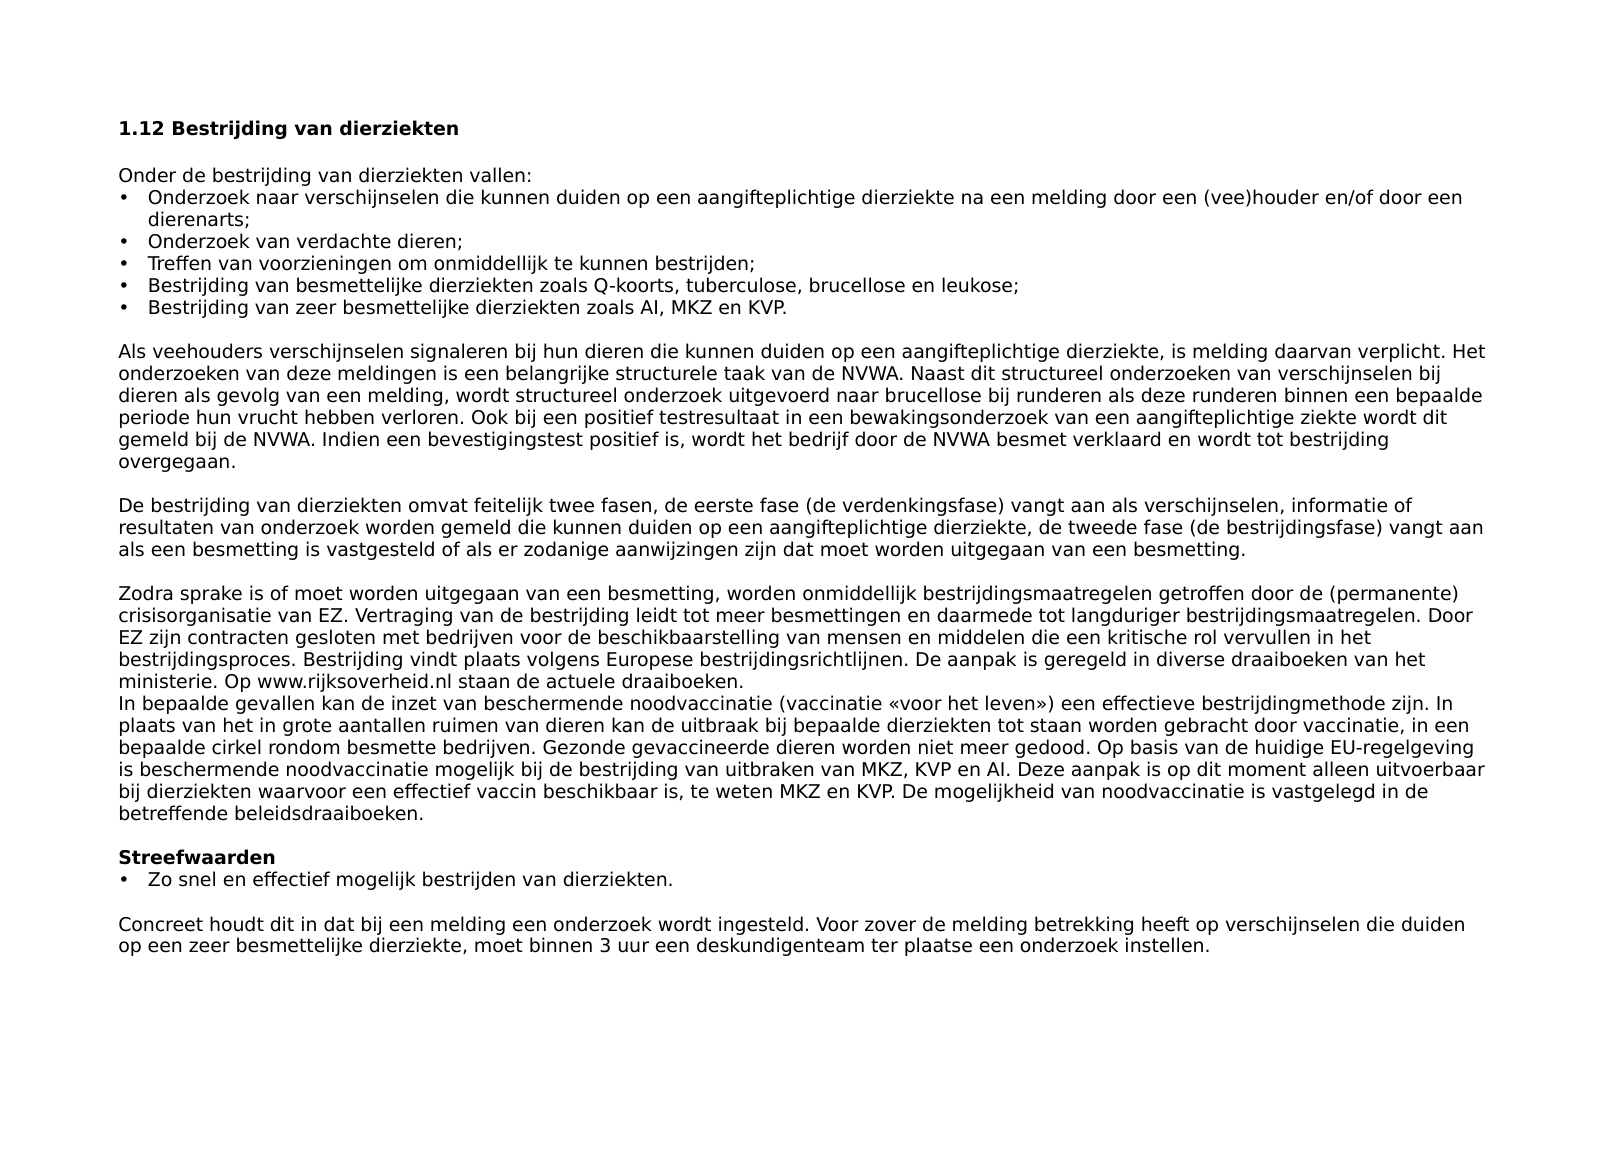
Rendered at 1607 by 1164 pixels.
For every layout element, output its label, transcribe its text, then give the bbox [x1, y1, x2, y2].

text • Bestrijding van besmettelijke dierziekten zoals Q-koorts, tuberculose, brucellose en leukose; [118, 275, 1488, 297]
text Zodra sprake is of moet worden uitgegaan van een besmetting, worden onmiddellijk bestrijdingsmaatregelen getroffen door de (permanente) crisisorganisatie van EZ. Vertraging van de bestrijding leidt tot meer besmettingen en daarmede tot langduriger bestrijdingsmaatregelen. Door EZ zijn contracten gesloten met bedrijven voor de beschikbaarstelling van mensen en middelen die een kritische rol vervullen in het bestrijdingsproces. Bestrijding vindt plaats volgens Europese bestrijdingsrichtlijnen. De aanpak is geregeld in diverse draaiboeken van het ministerie. Op www.rijksoverheid.nl staan de actuele draaiboeken. [118, 583, 1488, 693]
text • Treffen van voorzieningen om onmiddellijk te kunnen bestrijden; [118, 253, 1488, 275]
text • Zo snel en effectief mogelijk bestrijden van dierziekten. [118, 869, 1488, 891]
text • Onderzoek van verdachte dieren; [118, 231, 1488, 253]
text In bepaalde gevallen kan de inzet van beschermende noodvaccinatie (vaccinatie «voor het leven») een effectieve bestrijdingmethode zijn. In plaats van het in grote aantallen ruimen van dieren kan de uitbraak bij bepaalde dierziekten tot staan worden gebracht door vaccinatie, in een bepaalde cirkel rondom besmette bedrijven. Gezonde gevaccineerde dieren worden niet meer gedood. Op basis van de huidige EU-regelgeving is beschermende noodvaccinatie mogelijk bij de bestrijding van uitbraken van MKZ, KVP en AI. Deze aanpak is op dit moment alleen uitvoerbaar bij dierziekten waarvoor een effectief vaccin beschikbaar is, te weten MKZ en KVP. De mogelijkheid van noodvaccinatie is vastgelegd in de betreffende beleidsdraaiboeken. [118, 693, 1488, 825]
text Als veehouders verschijnselen signaleren bij hun dieren die kunnen duiden op een aangifteplichtige dierziekte, is melding daarvan verplicht. Het onderzoeken van deze meldingen is een belangrijke structurele taak van de NVWA. Naast dit structureel onderzoeken van verschijnselen bij dieren als gevolg van een melding, wordt structureel onderzoek uitgevoerd naar brucellose bij runderen als deze runderen binnen een bepaalde periode hun vrucht hebben verloren. Ook bij een positief testresultaat in een bewakingsonderzoek van een aangifteplichtige ziekte wordt dit gemeld bij de NVWA. Indien een bevestigingstest positief is, wordt het bedrijf door de NVWA besmet verklaard en wordt tot bestrijding overgegaan. [118, 341, 1488, 473]
text Onder de bestrijding van dierziekten vallen: [118, 165, 1488, 187]
text De bestrijding van dierziekten omvat feitelijk twee fasen, de eerste fase (de verdenkingsfase) vangt aan als verschijnselen, informatie of resultaten van onderzoek worden gemeld die kunnen duiden op een aangifteplichtige dierziekte, de tweede fase (de bestrijdingsfase) vangt aan als een besmetting is vastgesteld of als er zodanige aanwijzingen zijn dat moet worden uitgegaan van een besmetting. [118, 495, 1488, 561]
subtitle Streefwaarden [118, 847, 1488, 869]
text • Onderzoek naar verschijnselen die kunnen duiden op een aangifteplichtige dierziekte na een melding door een (vee)houder en/of door een dierenarts; [118, 187, 1488, 231]
text • Bestrijding van zeer besmettelijke dierziekten zoals AI, MKZ en KVP. [118, 297, 1488, 319]
subtitle 1.12 Bestrijding van dierziekten [118, 118, 1488, 140]
text Concreet houdt dit in dat bij een melding een onderzoek wordt ingesteld. Voor zover de melding betrekking heeft op verschijnselen die duiden op een zeer besmettelijke dierziekte, moet binnen 3 uur een deskundigenteam ter plaatse een onderzoek instellen. [118, 913, 1488, 957]
